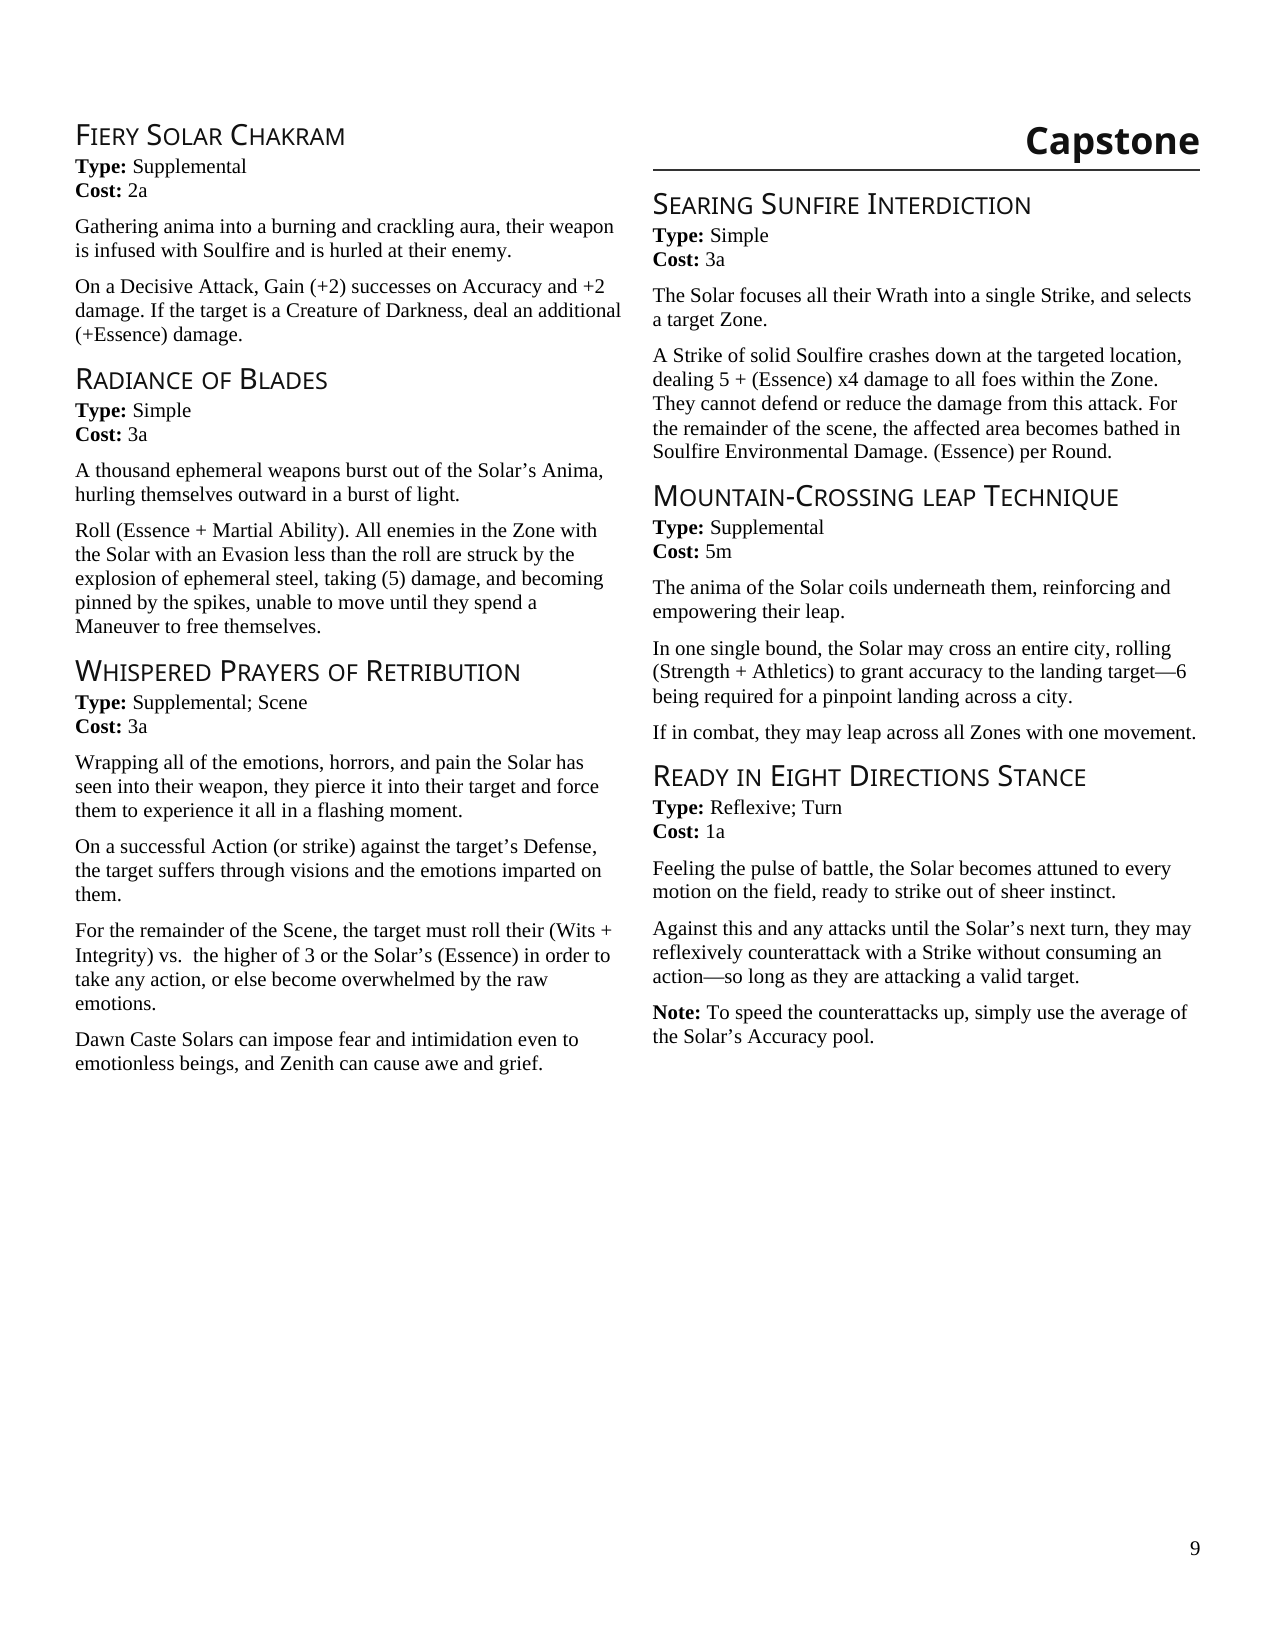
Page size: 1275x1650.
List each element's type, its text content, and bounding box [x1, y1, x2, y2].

text Type: Simple Cost: 3a [652, 223, 1200, 271]
text Type: Reflexive; Turn Cost: 1a [652, 795, 1200, 843]
text The Solar focuses all their Wrath into a single Strike, and selects a target Zone. [652, 283, 1200, 331]
subtitle Radiance of Blades [75, 358, 622, 398]
text Roll (Essence + Martial Ability). All enemies in the Zone with the Solar with an Evasion less than the roll are struck by the explosion of ephemeral steel, taking (5) damage, and becoming pinned by the spikes, unable to move until they spend a Maneuver to free themselves. [75, 518, 622, 638]
text A thousand ephemeral weapons burst out of the Solar’s Anima, hurling themselves outward in a burst of light. [75, 458, 622, 506]
text Type: Supplemental Cost: 5m [652, 515, 1200, 563]
text For the remainder of the Scene, the target must roll their (Wits + Integrity) vs. the higher of 3 or the Solar’s (Essence) in order to take any action, or else become overwhelmed by the raw emotions. [75, 918, 622, 1015]
subtitle Whispered Prayers of Retribution [75, 650, 622, 690]
text Wrapping all of the emotions, horrors, and pain the Solar has seen into their weapon, they pierce it into their target and force them to experience it all in a flashing moment. [75, 750, 622, 822]
subtitle Ready in Eight Directions Stance [652, 756, 1200, 795]
text Against this and any attacks until the Solar’s next turn, they may reflexively counterattack with a Strike without consuming an action—so long as they are attacking a valid target. [652, 916, 1200, 988]
text In one single bound, the Solar may cross an entire city, rolling (Strength + Athletics) to grant accuracy to the landing target—6 being required for a pinpoint landing across a city. [652, 635, 1200, 708]
text Feeling the pulse of battle, the Solar becomes attuned to every motion on the field, ready to strike out of sheer instinct. [652, 855, 1200, 903]
text Dawn Caste Solars can impose fear and intimidation even to emotionless beings, and Zenith can cause awe and grief. [75, 1027, 622, 1075]
subtitle Fiery Solar Chakram [75, 114, 622, 154]
text Gathering anima into a burning and crackling aura, their weapon is infused with Soulfire and is hurled at their enemy. [75, 214, 622, 262]
text Capstone [652, 114, 1200, 171]
text A Strike of solid Soulfire crashes down at the targeted location, dealing 5 + (Essence) x4 damage to all foes within the Zone. They cannot defend or reduce the damage from this attack. For the remainder of the scene, the affected area becomes bathed in Soulfire Environmental Damage. (Essence) per Round. [652, 343, 1200, 463]
text If in combat, they may leap across all Zones with one movement. [652, 719, 1200, 744]
text Type: Supplemental; Scene Cost: 3a [75, 690, 622, 738]
text Type: Simple Cost: 3a [75, 398, 622, 446]
text Note: To speed the counterattacks up, simply use the average of the Solar’s Accuracy pool. [652, 1000, 1200, 1048]
text On a successful Action (or strike) against the target’s Defense, the target suffers through visions and the emotions imparted on them. [75, 834, 622, 906]
text On a Decisive Attack, Gain (+2) successes on Accuracy and +2 damage. If the target is a Creature of Darkness, deal an additional (+Essence) damage. [75, 274, 622, 346]
subtitle Searing Sunfire Interdiction [652, 183, 1200, 223]
text Type: Supplemental Cost: 2a [75, 154, 622, 202]
text The anima of the Solar coils underneath them, reinforcing and empowering their leap. [652, 575, 1200, 623]
subtitle Mountain-Crossing leap Technique [652, 476, 1200, 515]
